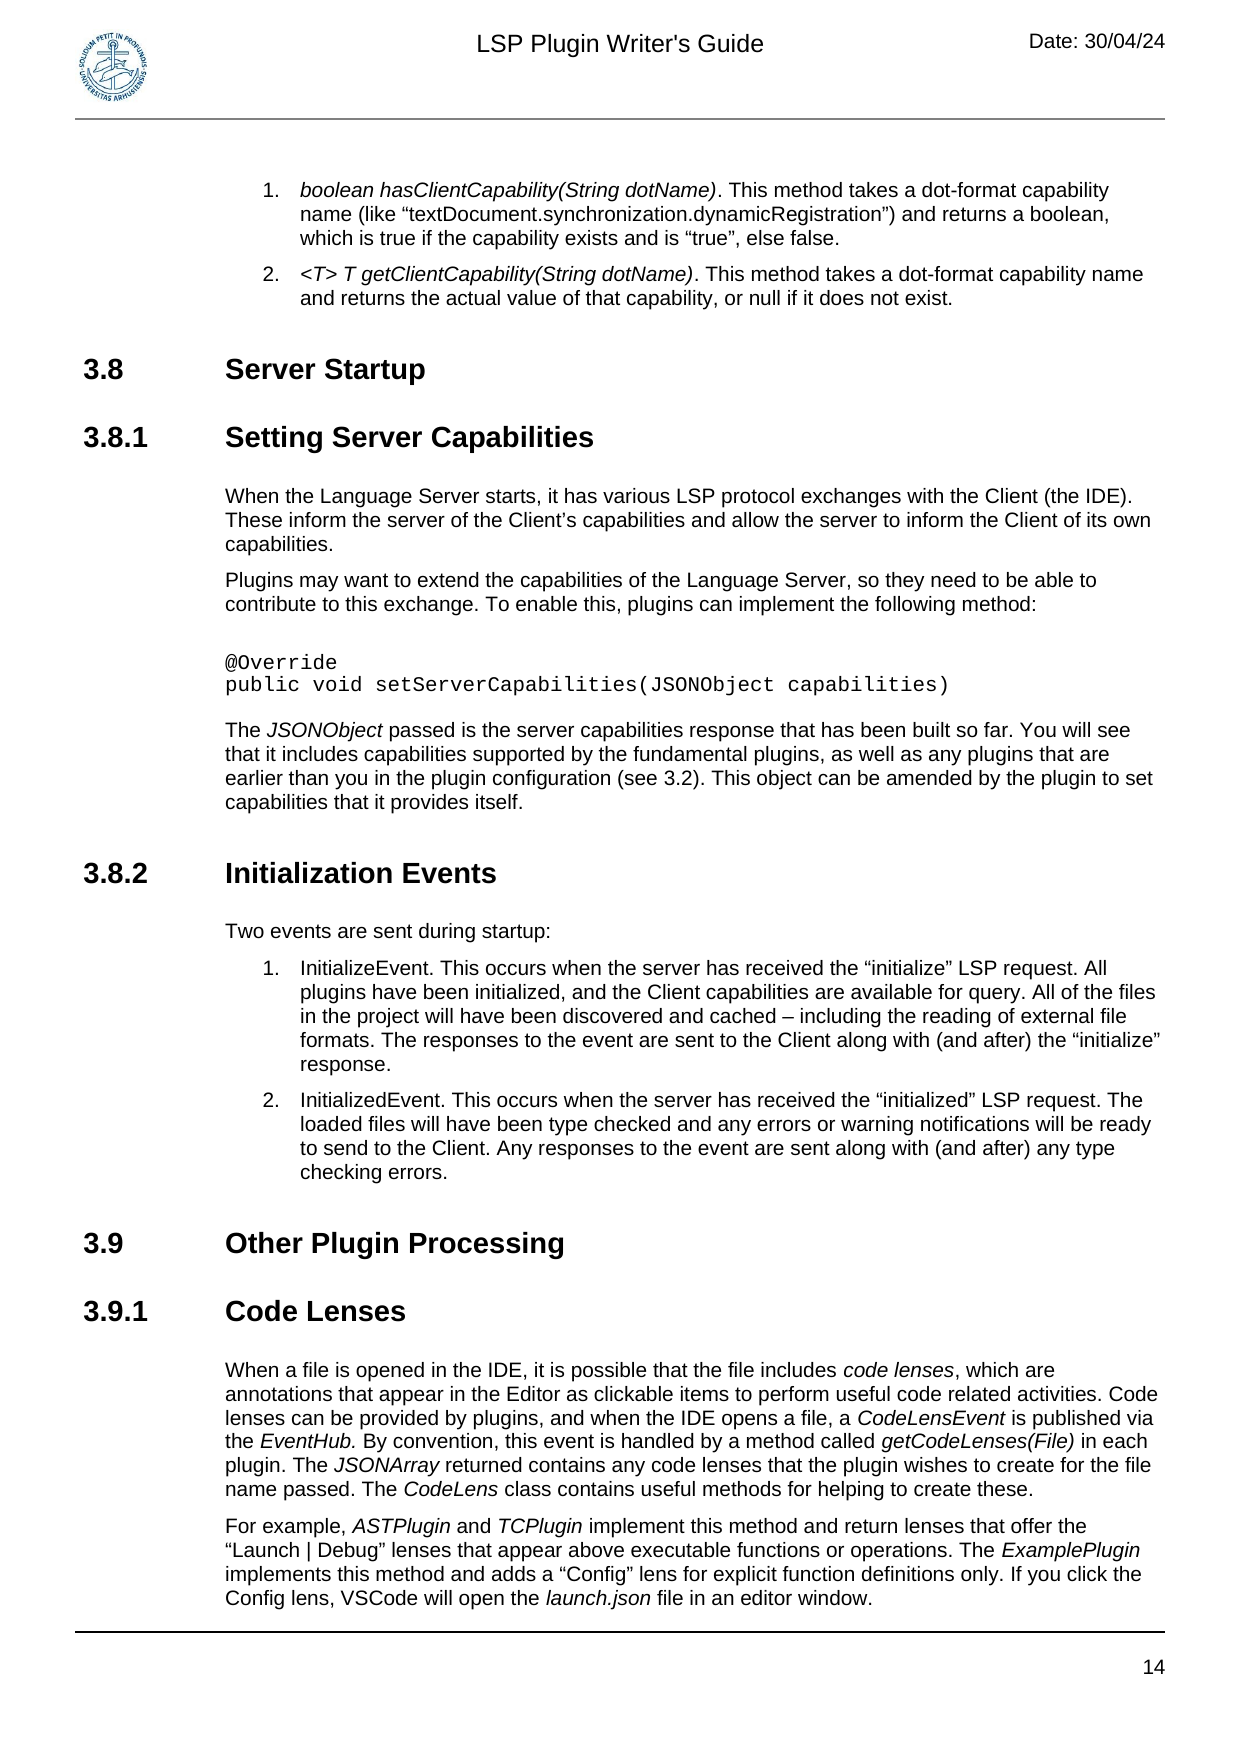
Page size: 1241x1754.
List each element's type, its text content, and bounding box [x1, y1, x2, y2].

list <T> T getClientCapability(String dotName). This method takes a dot-format capability name and returns the actual value of that capability, or null if it does not exist. [262, 262, 1165, 310]
subtitle Other Plugin Processing [75, 1227, 1165, 1259]
subtitle Initialization Events [75, 857, 1165, 889]
text When a file is opened in the IDE, it is possible that the file includes code lenses, which are annotations that appear in the Editor as clickable items to perform useful code related activities. Code lenses can be provided by plugins, and when the IDE opens a file, a CodeLensEvent is published via the EventHub. By convention, this event is handled by a method called getCodeLenses(File) in each plugin. The JSONArray returned contains any code lenses that the plugin wishes to create for the file name passed. The CodeLens class contains useful methods for helping to create these. [225, 1358, 1165, 1502]
text Two events are sent during startup: [225, 919, 1165, 943]
text When the Language Server starts, it has various LSP protocol exchanges with the Client (the IDE). These inform the server of the Client’s capabilities and allow the server to inform the Client of its own capabilities. [225, 484, 1165, 556]
list boolean hasClientCapability(String dotName). This method takes a dot-format capability name (like “textDocument.synchronization.dynamicRegistration”) and returns a boolean, which is true if the capability exists and is “true”, else false. [262, 178, 1165, 250]
text Plugins may want to extend the capabilities of the Language Server, so they need to be able to contribute to this exchange. To enable this, plugins can implement the following method: [225, 568, 1165, 616]
picture [75, 29, 150, 105]
list InitializeEvent. This occurs when the server has received the “initialize” LSP request. All plugins have been initialized, and the Client capabilities are available for query. All of the files in the project will have been discovered and cached – including the reading of external file formats. The responses to the event are sent to the Client along with (and after) the “initialize” response. [262, 956, 1165, 1076]
text For example, ASTPlugin and TCPlugin implement this method and return lenses that offer the “Launch | Debug” lenses that appear above executable functions or operations. The ExamplePlugin implements this method and adds a “Config” lens for explicit function definitions only. If you click the Config lens, VSCode will open the launch.json file in an editor window. [225, 1514, 1165, 1610]
text public void setServerCapabilities(JSONObject capabilities) [225, 674, 1165, 696]
subtitle Server Startup [75, 353, 1165, 385]
subtitle Setting Server Capabilities [75, 421, 1165, 454]
list InitializedEvent. This occurs when the server has received the “initialized” LSP request. The loaded files will have been type checked and any errors or warning notifications will be ready to send to the Client. Any responses to the event are sent along with (and after) any type checking errors. [262, 1088, 1165, 1184]
text @Override [225, 651, 1165, 674]
text The JSONObject passed is the server capabilities response that has been built so far. You will see that it includes capabilities supported by the fundamental plugins, as well as any plugins that are earlier than you in the plugin configuration (see 3.2). This object can be amended by the plugin to set capabilities that it provides itself. [225, 719, 1165, 814]
subtitle Code Lenses [75, 1295, 1165, 1328]
